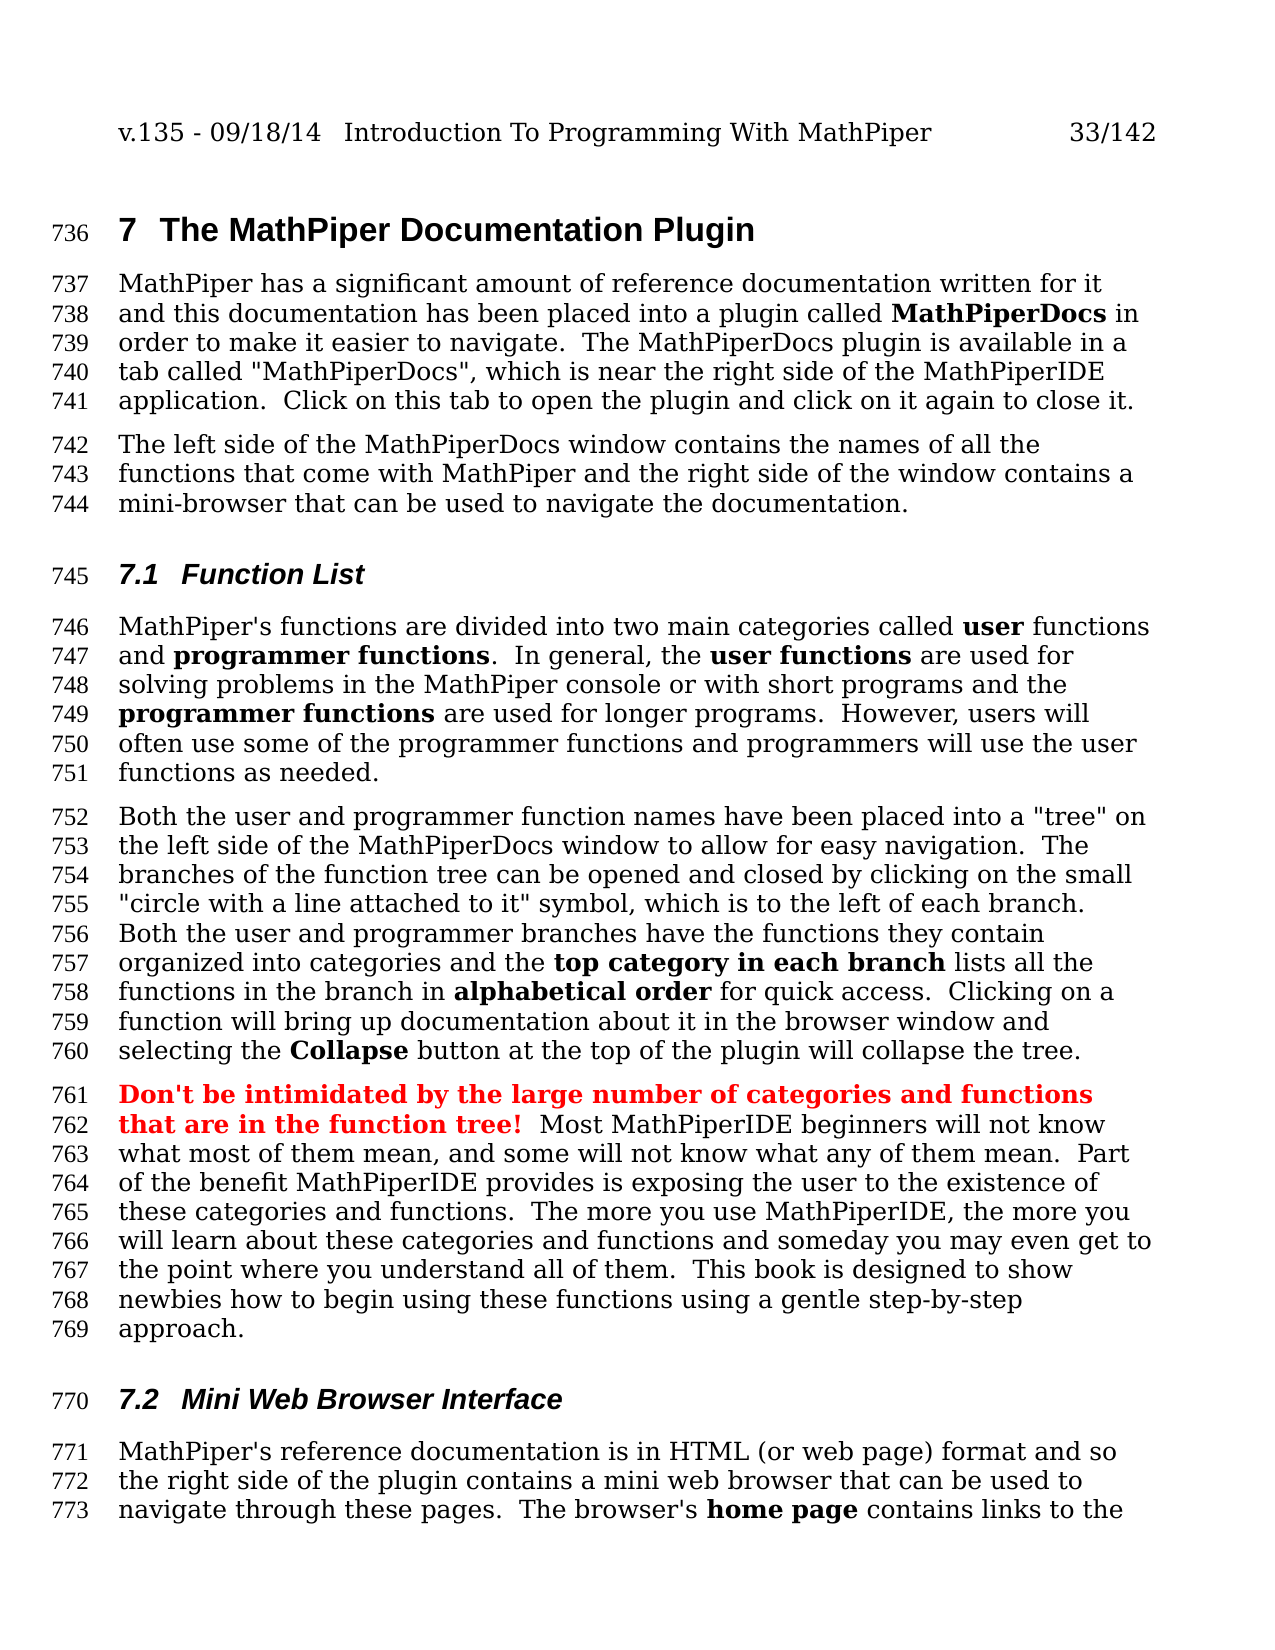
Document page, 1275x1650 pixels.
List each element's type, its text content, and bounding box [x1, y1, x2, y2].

text Don't be intimidated by the large number of categories and functions that are in the function tree! Most MathPiperIDE beginners will not know what most of them mean, and some will not know what any of them mean. Part of the benefit MathPiperIDE provides is exposing the user to the existence of these categories and functions. The more you use MathPiperIDE, the more you will learn about these categories and functions and someday you may even get to the point where you understand all of them. This book is designed to show newbies how to begin using these functions using a gentle step-by-step approach. [118, 1080, 1157, 1343]
text MathPiper has a significant amount of reference documentation written for it and this documentation has been placed into a plugin called MathPiperDocs in order to make it easier to navigate. The MathPiperDocs plugin is available in a tab called "MathPiperDocs", which is near the right side of the MathPiperIDE application. Click on this tab to open the plugin and click on it again to close it. [118, 269, 1157, 415]
text MathPiper's reference documentation is in HTML (or web page) format and so the right side of the plugin contains a mini web browser that can be used to navigate through these pages. The browser's home page contains links to the [118, 1437, 1157, 1524]
subtitle Function List [118, 557, 1157, 591]
text Both the user and programmer function names have been placed into a "tree" on the left side of the MathPiperDocs window to allow for easy navigation. The branches of the function tree can be opened and closed by clicking on the small "circle with a line attached to it" symbol, which is to the left of each branch. Both the user and programmer branches have the functions they contain organized into categories and the top category in each branch lists all the functions in the branch in alphabetical order for quick access. Clicking on a function will bring up documentation about it in the browser window and selecting the Collapse button at the top of the plugin will collapse the tree. [118, 802, 1157, 1065]
subtitle The MathPiper Documentation Plugin [118, 210, 1157, 248]
text MathPiper's functions are divided into two main categories called user functions and programmer functions. In general, the user functions are used for solving problems in the MathPiper console or with short programs and the programmer functions are used for longer programs. However, users will often use some of the programmer functions and programmers will use the user functions as needed. [118, 611, 1157, 787]
subtitle Mini Web Browser Interface [118, 1382, 1157, 1416]
text The left side of the MathPiperDocs window contains the names of all the functions that come with MathPiper and the right side of the window contains a mini-browser that can be used to navigate the documentation. [118, 430, 1157, 518]
